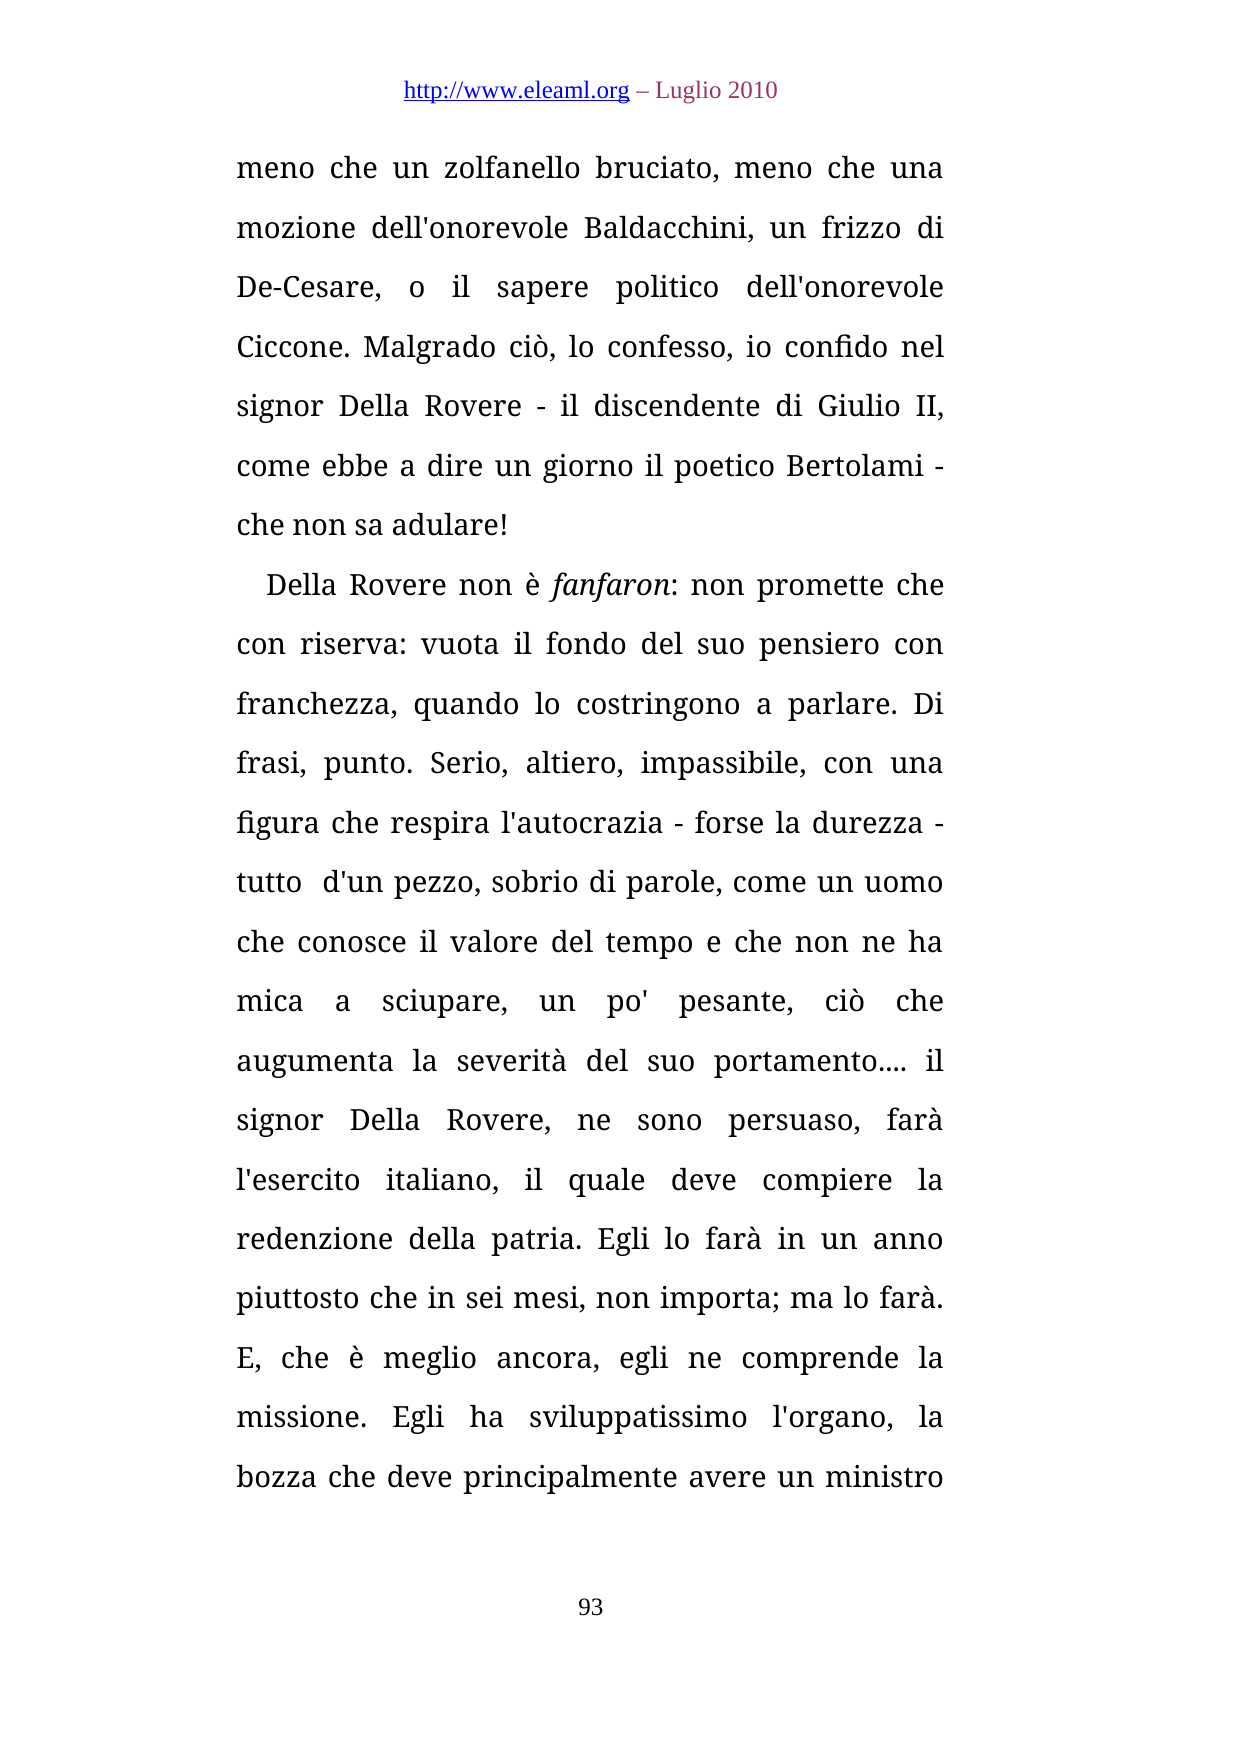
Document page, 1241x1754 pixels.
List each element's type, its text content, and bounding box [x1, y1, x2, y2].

text Della Rovere non è fanfaron: non promette che con riserva: vuota il fondo del suo pensiero con franchezza, quando lo costringono a parlare. Di frasi, punto. Serio, altiero, impassibile, con una figura che respira l'autocrazia - forse la durezza - tutto d'un pezzo, sobrio di parole, come un uomo che conosce il valore del tempo e che non ne ha mica a sciupare, un po' pesante, ciò che augumenta la severità del suo portamento.... il signor Della Rovere, ne sono persuaso, farà l'esercito italiano, il quale deve compiere la redenzione della patria. Egli lo farà in un anno piuttosto che in sei mesi, non importa; ma lo farà. E, che è meglio ancora, egli ne comprende la missione. Egli ha sviluppatissimo l'organo, la bozza che deve principalmente avere un ministro [236, 564, 945, 1496]
text meno che un zolfanello bruciato, meno che una mozione dell'onorevole Baldacchini, un frizzo di De-Cesare, o il sapere politico dell'onorevole Ciccone. Malgrado ciò, lo confesso, io confido nel signor Della Rovere - il discendente di Giulio II, come ebbe a dire un giorno il poetico Bertolami - che non sa adulare! [236, 148, 945, 544]
